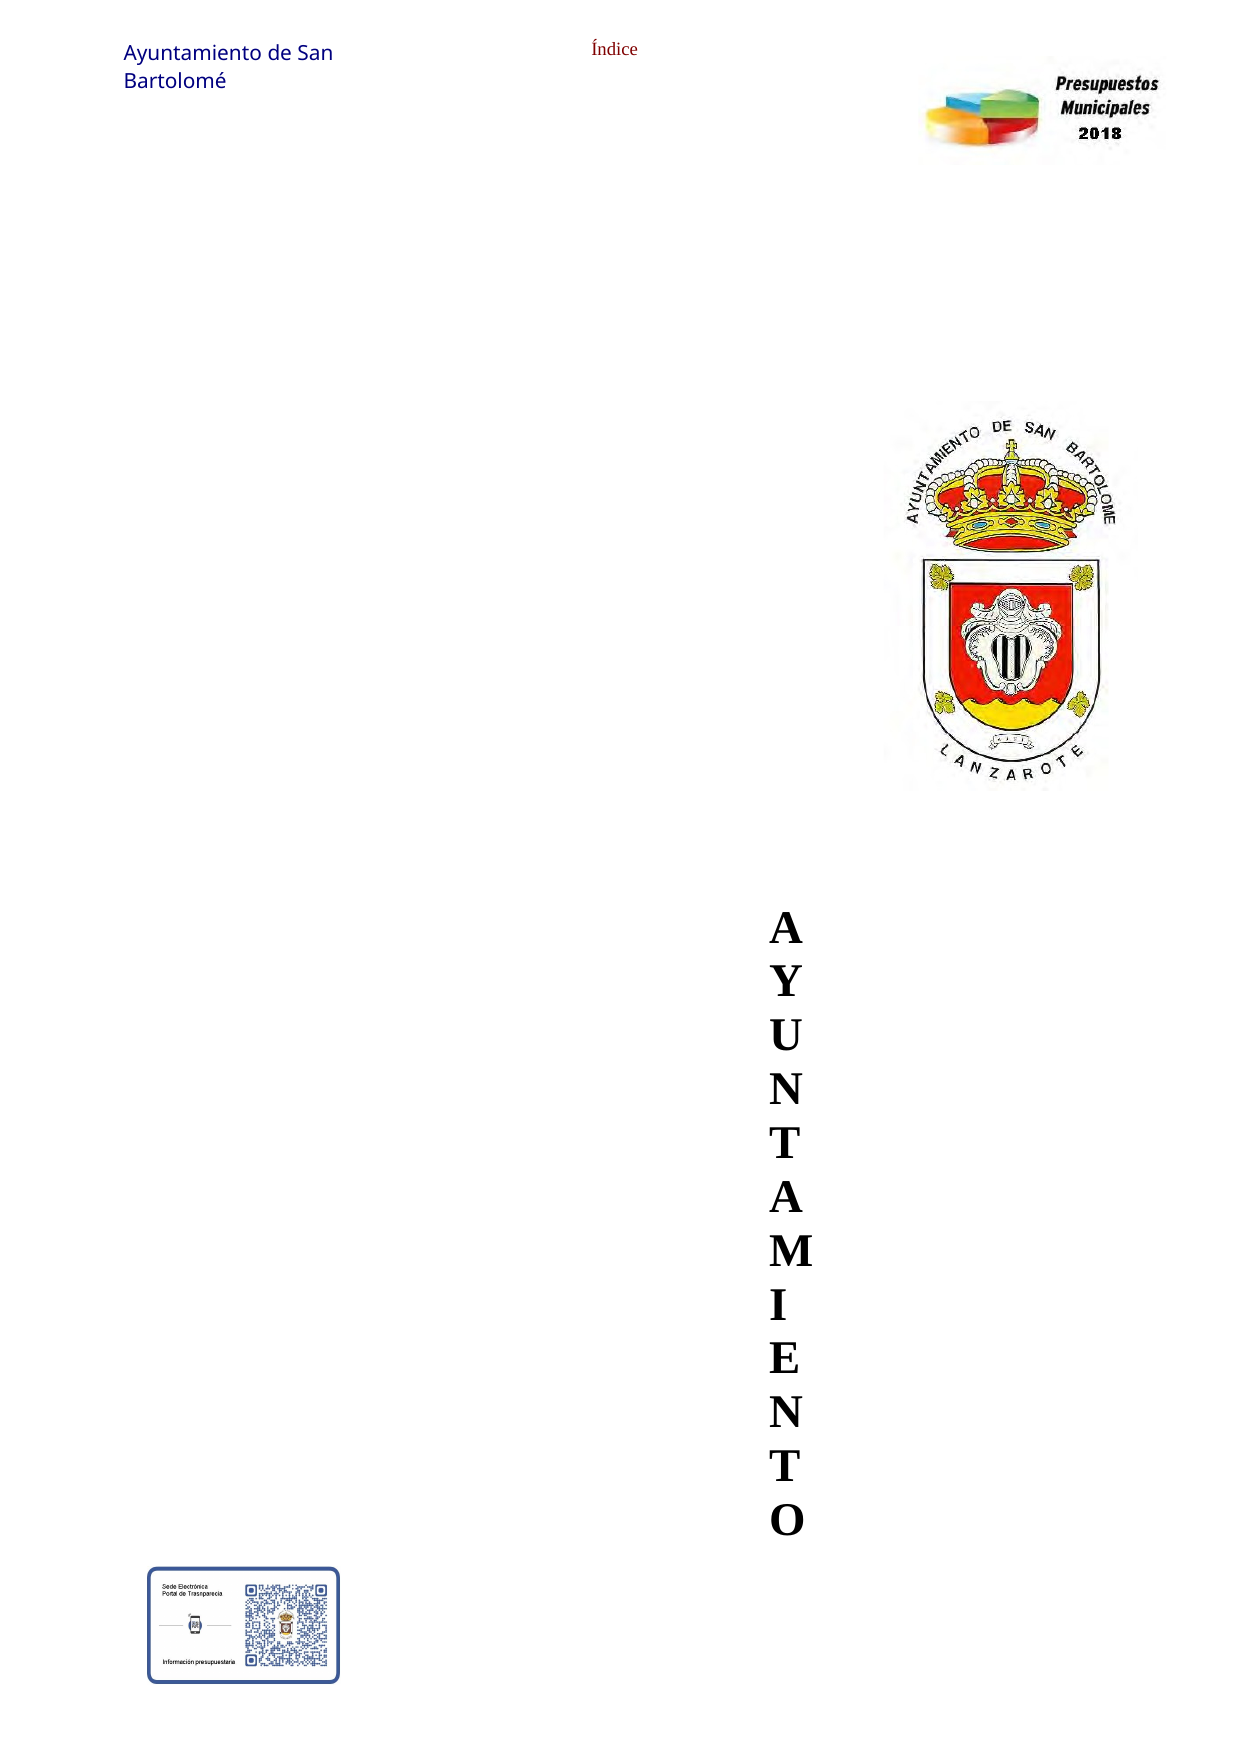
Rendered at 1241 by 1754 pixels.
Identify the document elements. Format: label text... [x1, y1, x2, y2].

picture [146, 1566, 341, 1685]
text Ayuntamiento de San Bartolomé [123, 38, 427, 94]
text Índice [577, 38, 1178, 59]
picture [918, 56, 1167, 165]
picture [883, 401, 1138, 791]
